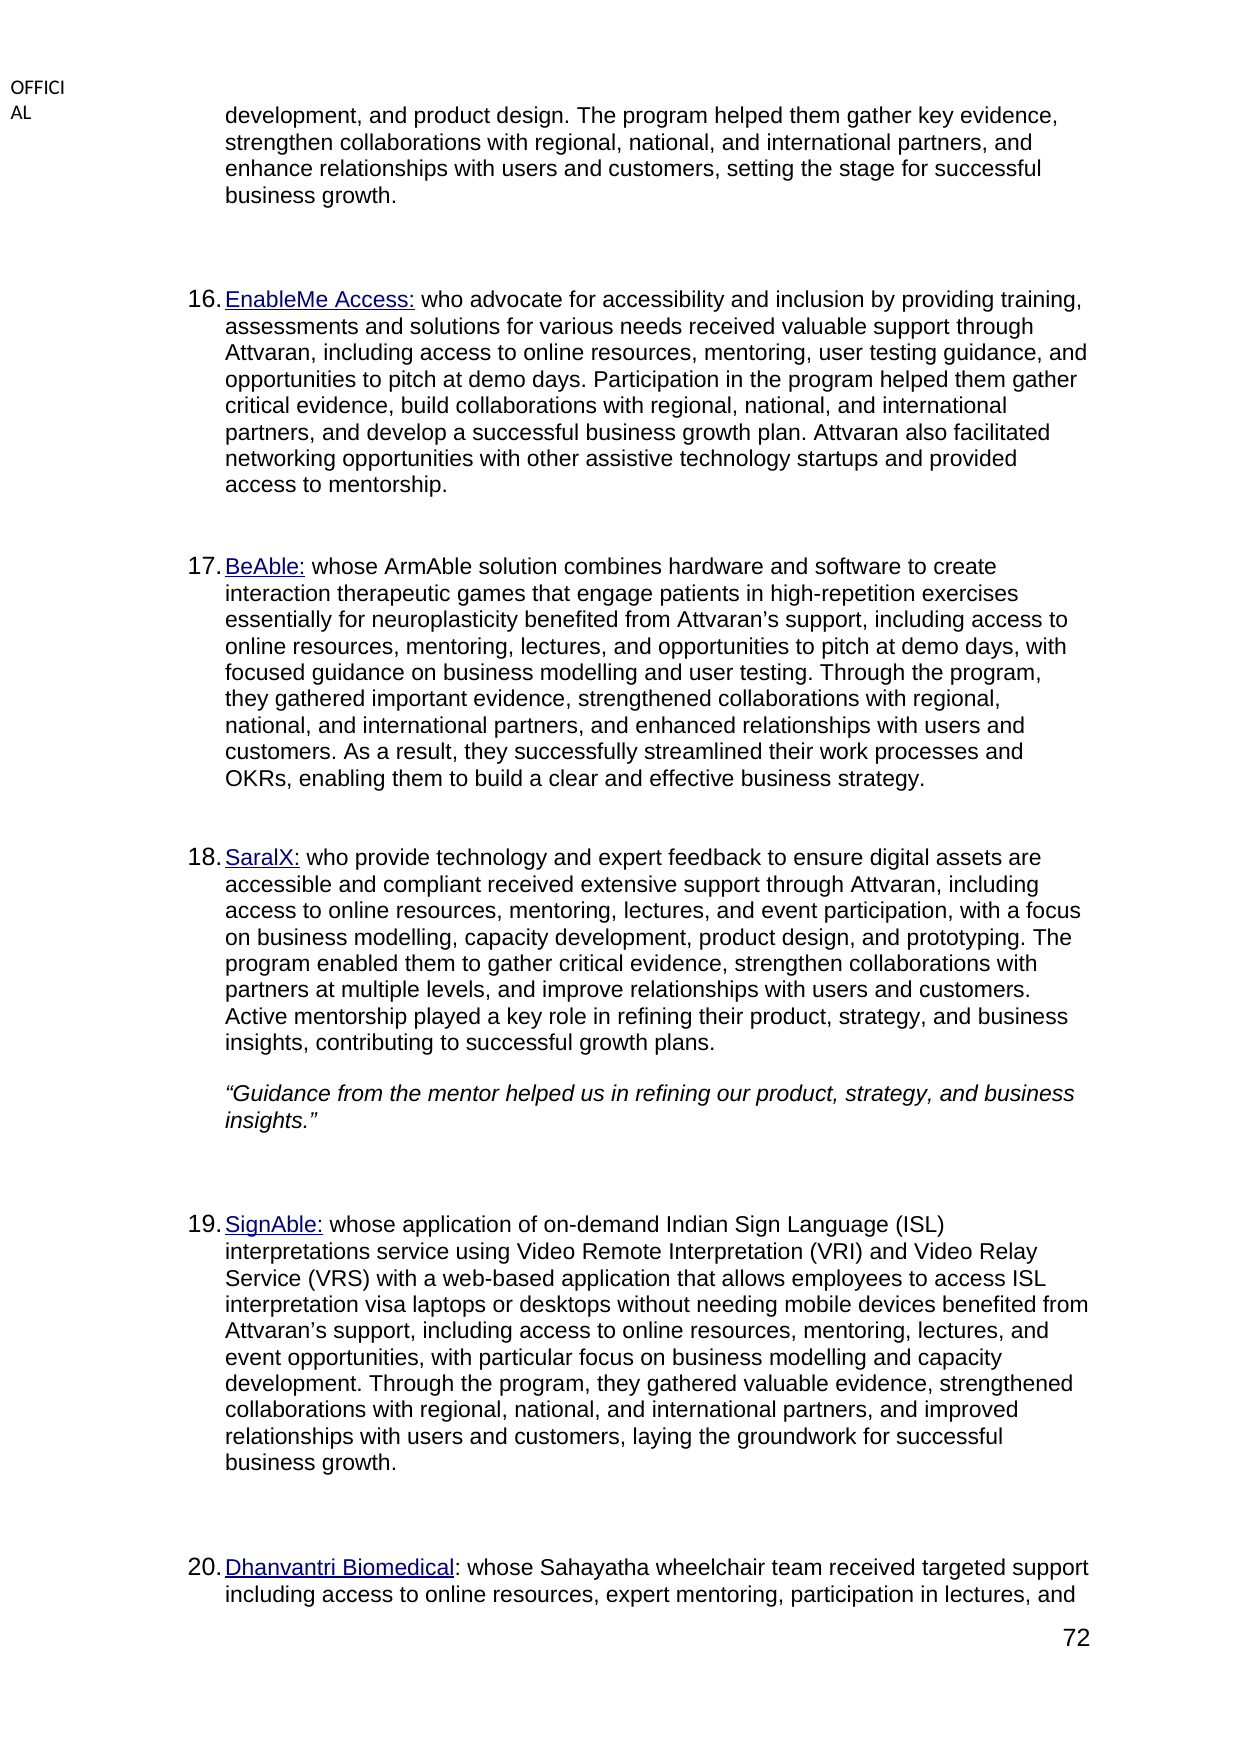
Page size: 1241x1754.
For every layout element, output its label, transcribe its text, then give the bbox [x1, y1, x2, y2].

list development, and product design. The program helped them gather key evidence, strengthen collaborations with regional, national, and international partners, and enhance relationships with users and customers, setting the stage for successful business growth. [187, 102, 1090, 208]
list Dhanvantri Biomedical: whose Sahayatha wheelchair team received targeted support including access to online resources, expert mentoring, participation in lectures, and [187, 1552, 1090, 1607]
list SaralX: who provide technology and expert feedback to ensure digital assets are accessible and compliant received extensive support through Attvaran, including access to online resources, mentoring, lectures, and event participation, with a focus on business modelling, capacity development, product design, and prototyping. The program enabled them to gather critical evidence, strengthen collaborations with partners at multiple levels, and improve relationships with users and customers. Active mentorship played a key role in refining their product, strategy, and business insights, contributing to successful growth plans. [187, 842, 1090, 1055]
list SignAble: whose application of on-demand Indian Sign Language (ISL) interpretations service using Video Remote Interpretation (VRI) and Video Relay Service (VRS) with a web-based application that allows employees to access ISL interpretation visa laptops or desktops without needing mobile devices benefited from Attvaran’s support, including access to online resources, mentoring, lectures, and event opportunities, with particular focus on business modelling and capacity development. Through the program, they gathered valuable evidence, strengthened collaborations with regional, national, and international partners, and improved relationships with users and customers, laying the groundwork for successful business growth. [187, 1209, 1090, 1475]
list EnableMe Access: who advocate for accessibility and inclusion by providing training, assessments and solutions for various needs received valuable support through Attvaran, including access to online resources, mentoring, user testing guidance, and opportunities to pitch at demo days. Participation in the program helped them gather critical evidence, build collaborations with regional, national, and international partners, and develop a successful business growth plan. Attvaran also facilitated networking opportunities with other assistive technology startups and provided access to mentorship. [187, 284, 1090, 497]
list BeAble: whose ArmAble solution combines hardware and software to create interaction therapeutic games that engage patients in high-repetition exercises essentially for neuroplasticity benefited from Attvaran’s support, including access to online resources, mentoring, lectures, and opportunities to pitch at demo days, with focused guidance on business modelling and user testing. Through the program, they gathered important evidence, strengthened collaborations with regional, national, and international partners, and enhanced relationships with users and customers. As a result, they successfully streamlined their work processes and OKRs, enabling them to build a clear and effective business strategy. [187, 551, 1090, 791]
list “Guidance from the mentor helped us in refining our product, strategy, and business insights.” [225, 1080, 1090, 1133]
